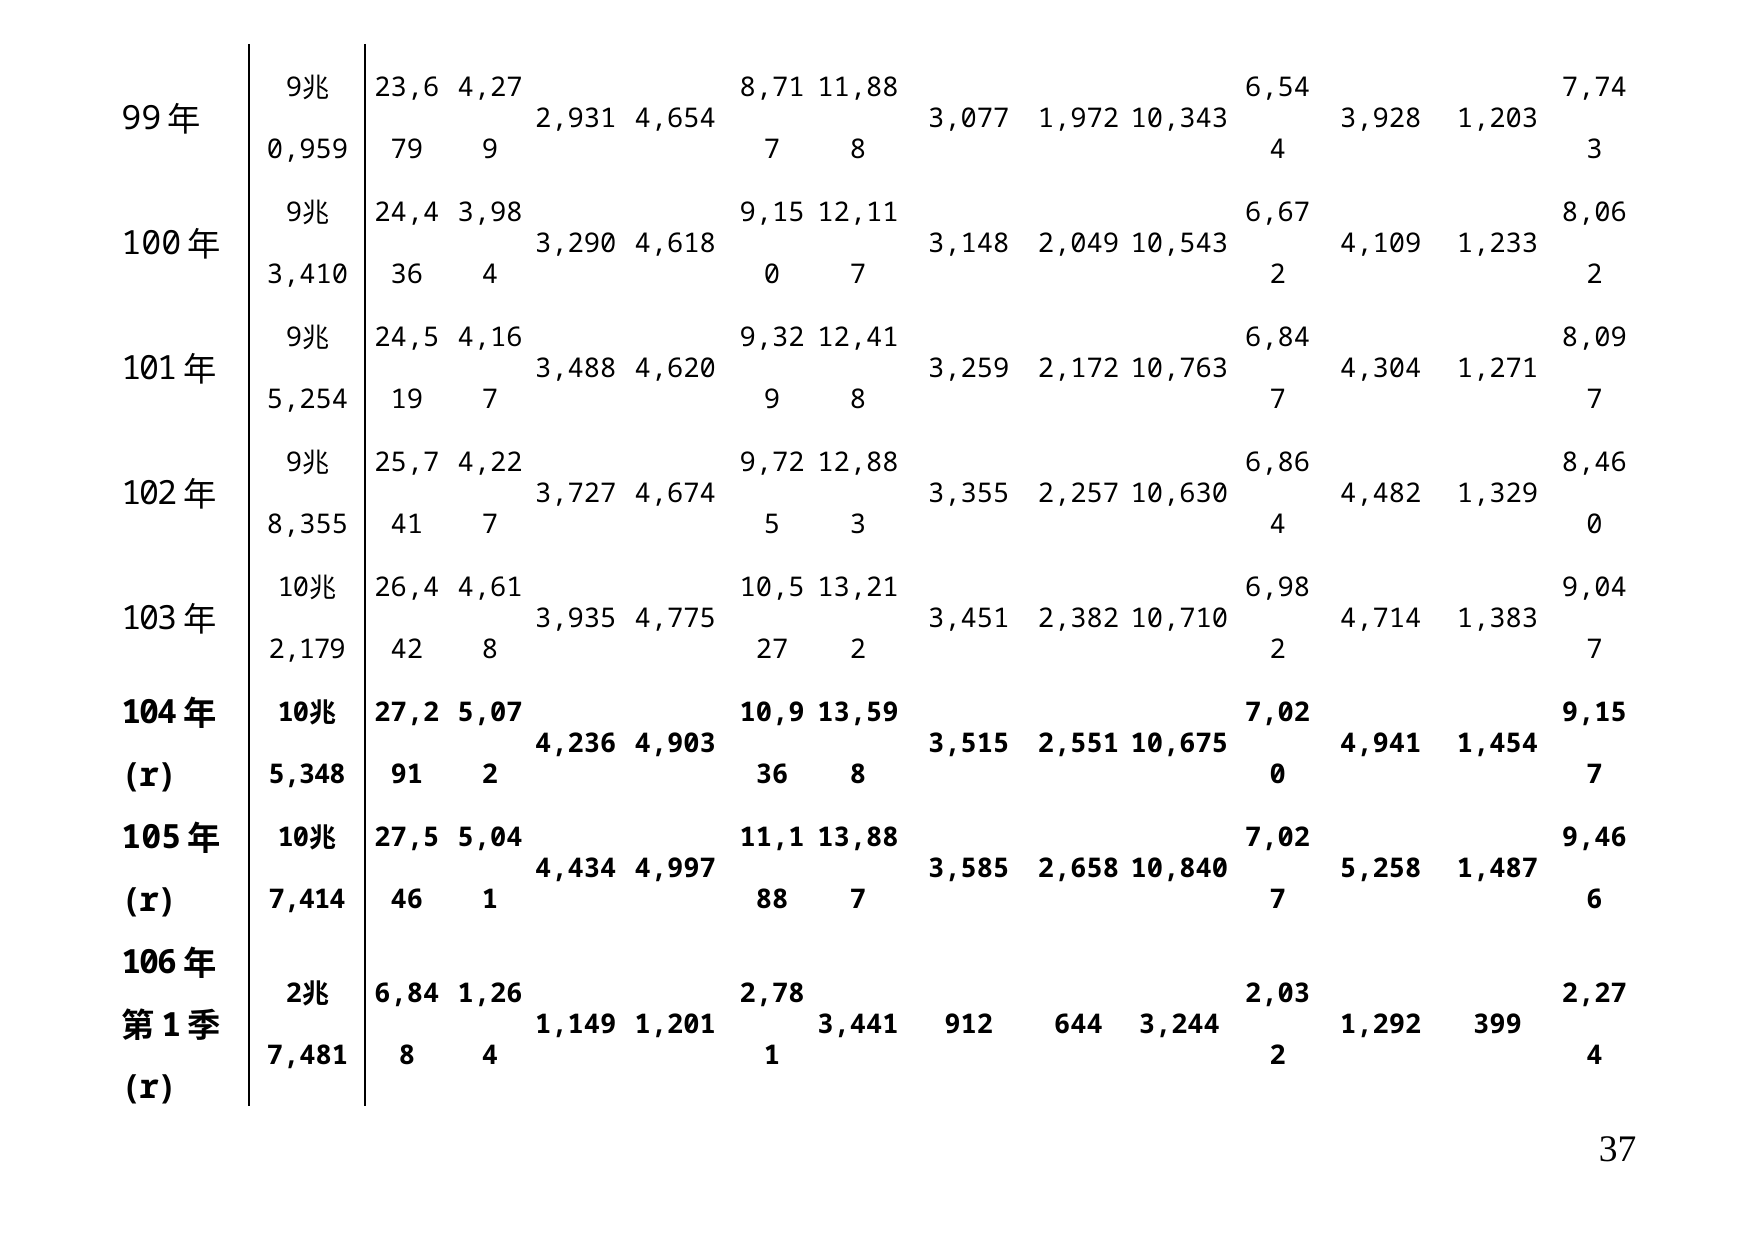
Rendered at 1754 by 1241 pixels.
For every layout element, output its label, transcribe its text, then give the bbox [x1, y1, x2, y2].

table_cell 4,903 [619, 669, 731, 794]
table_cell 4,482 [1319, 419, 1442, 544]
table_cell 10,527 [731, 544, 813, 669]
table_cell 8,717 [731, 44, 813, 169]
table_cell 2,382 [1035, 544, 1122, 669]
table_cell 10兆2,179 [250, 544, 364, 669]
table_cell 6,848 [366, 919, 448, 1106]
table_cell 3,984 [448, 169, 531, 294]
table_cell 10,630 [1122, 419, 1236, 544]
table_cell 1,203 [1442, 44, 1552, 169]
table_cell 3,727 [531, 419, 619, 544]
table_cell 26,442 [366, 544, 448, 669]
table_cell 13,212 [813, 544, 902, 669]
table_cell 3,148 [903, 169, 1034, 294]
table_cell 12,117 [813, 169, 902, 294]
table_cell 13,598 [813, 669, 902, 794]
table_cell 8,062 [1553, 169, 1636, 294]
table_cell 4,620 [619, 294, 731, 419]
table_cell 4,167 [448, 294, 531, 419]
table_cell 6,544 [1236, 44, 1319, 169]
table_cell 3,441 [813, 919, 902, 1106]
table_cell 912 [903, 919, 1034, 1106]
table_cell 7,020 [1236, 669, 1319, 794]
table_cell 2兆7,481 [250, 919, 364, 1106]
table_cell 101年 [118, 294, 248, 419]
table_cell 9,725 [731, 419, 813, 544]
table_cell 4,674 [619, 419, 731, 544]
table_cell 2,172 [1035, 294, 1122, 419]
table_cell 9,047 [1553, 544, 1636, 669]
table_cell 3,928 [1319, 44, 1442, 169]
table_cell 1,149 [531, 919, 619, 1106]
table_cell 3,451 [903, 544, 1034, 669]
table_cell 13,887 [813, 794, 902, 919]
table_cell 3,488 [531, 294, 619, 419]
table_cell 6,982 [1236, 544, 1319, 669]
table_cell 644 [1035, 919, 1122, 1106]
table_cell 10,543 [1122, 169, 1236, 294]
table_cell 6,672 [1236, 169, 1319, 294]
table_cell 9兆0,959 [250, 44, 364, 169]
table_cell 6,864 [1236, 419, 1319, 544]
table_cell 7,743 [1553, 44, 1636, 169]
table_cell 27,291 [366, 669, 448, 794]
table_cell 2,032 [1236, 919, 1319, 1106]
table_cell 10,675 [1122, 669, 1236, 794]
table_cell 3,244 [1122, 919, 1236, 1106]
table_cell 5,072 [448, 669, 531, 794]
table_cell 102年 [118, 419, 248, 544]
table_cell 3,585 [903, 794, 1034, 919]
table_cell 1,972 [1035, 44, 1122, 169]
table_cell 7,027 [1236, 794, 1319, 919]
table_cell 9,150 [731, 169, 813, 294]
table_cell 9兆5,254 [250, 294, 364, 419]
table_cell 2,274 [1553, 919, 1636, 1106]
table_cell 2,257 [1035, 419, 1122, 544]
table_cell 9兆8,355 [250, 419, 364, 544]
table_cell 10,763 [1122, 294, 1236, 419]
table_cell 11,188 [731, 794, 813, 919]
table_cell 4,997 [619, 794, 731, 919]
table_cell 12,883 [813, 419, 902, 544]
table_cell 4,434 [531, 794, 619, 919]
table_cell 24,519 [366, 294, 448, 419]
table_cell 10兆5,348 [250, 669, 364, 794]
table_cell 4,618 [619, 169, 731, 294]
table_cell 8,097 [1553, 294, 1636, 419]
table_cell 10兆7,414 [250, 794, 364, 919]
table_cell 1,292 [1319, 919, 1442, 1106]
table_cell 9,466 [1553, 794, 1636, 919]
table_cell 105年(r) [118, 794, 248, 919]
table_cell 6,847 [1236, 294, 1319, 419]
table_cell 3,515 [903, 669, 1034, 794]
table_cell 3,290 [531, 169, 619, 294]
table_cell 1,329 [1442, 419, 1552, 544]
table_cell 1,264 [448, 919, 531, 1106]
table_cell 1,487 [1442, 794, 1552, 919]
table_cell 2,781 [731, 919, 813, 1106]
table_cell 3,355 [903, 419, 1034, 544]
table_cell 99年 [118, 44, 248, 169]
table_cell 4,227 [448, 419, 531, 544]
table_cell 27,546 [366, 794, 448, 919]
table_cell 5,041 [448, 794, 531, 919]
table_cell 23,679 [366, 44, 448, 169]
table_cell 10,936 [731, 669, 813, 794]
table_cell 9,329 [731, 294, 813, 419]
table_cell 1,454 [1442, 669, 1552, 794]
table_cell 24,436 [366, 169, 448, 294]
table_cell 4,109 [1319, 169, 1442, 294]
table_cell 4,714 [1319, 544, 1442, 669]
table_cell 4,279 [448, 44, 531, 169]
table_cell 399 [1442, 919, 1552, 1106]
table_cell 5,258 [1319, 794, 1442, 919]
table_cell 3,259 [903, 294, 1034, 419]
table_cell 4,775 [619, 544, 731, 669]
table_cell 3,935 [531, 544, 619, 669]
table_cell 1,233 [1442, 169, 1552, 294]
table_cell 2,049 [1035, 169, 1122, 294]
table_cell 10,710 [1122, 544, 1236, 669]
table_cell 103年 [118, 544, 248, 669]
table_cell 12,418 [813, 294, 902, 419]
table_cell 4,304 [1319, 294, 1442, 419]
table_cell 1,201 [619, 919, 731, 1106]
table_cell 4,618 [448, 544, 531, 669]
table_cell 1,271 [1442, 294, 1552, 419]
table_cell 4,236 [531, 669, 619, 794]
table_cell 11,888 [813, 44, 902, 169]
table_cell 4,654 [619, 44, 731, 169]
table_cell 9,157 [1553, 669, 1636, 794]
table_cell 2,551 [1035, 669, 1122, 794]
table_cell 10,343 [1122, 44, 1236, 169]
table_cell 4,941 [1319, 669, 1442, 794]
table_cell 10,840 [1122, 794, 1236, 919]
table_cell 100年 [118, 169, 248, 294]
table_cell 8,460 [1553, 419, 1636, 544]
table_cell 104年(r) [118, 669, 248, 794]
table_cell 9兆3,410 [250, 169, 364, 294]
table_cell 25,741 [366, 419, 448, 544]
table_cell 2,931 [531, 44, 619, 169]
table_cell 3,077 [903, 44, 1034, 169]
table_cell 106年 第1季(r) [118, 919, 248, 1106]
table_cell 1,383 [1442, 544, 1552, 669]
table_cell 2,658 [1035, 794, 1122, 919]
